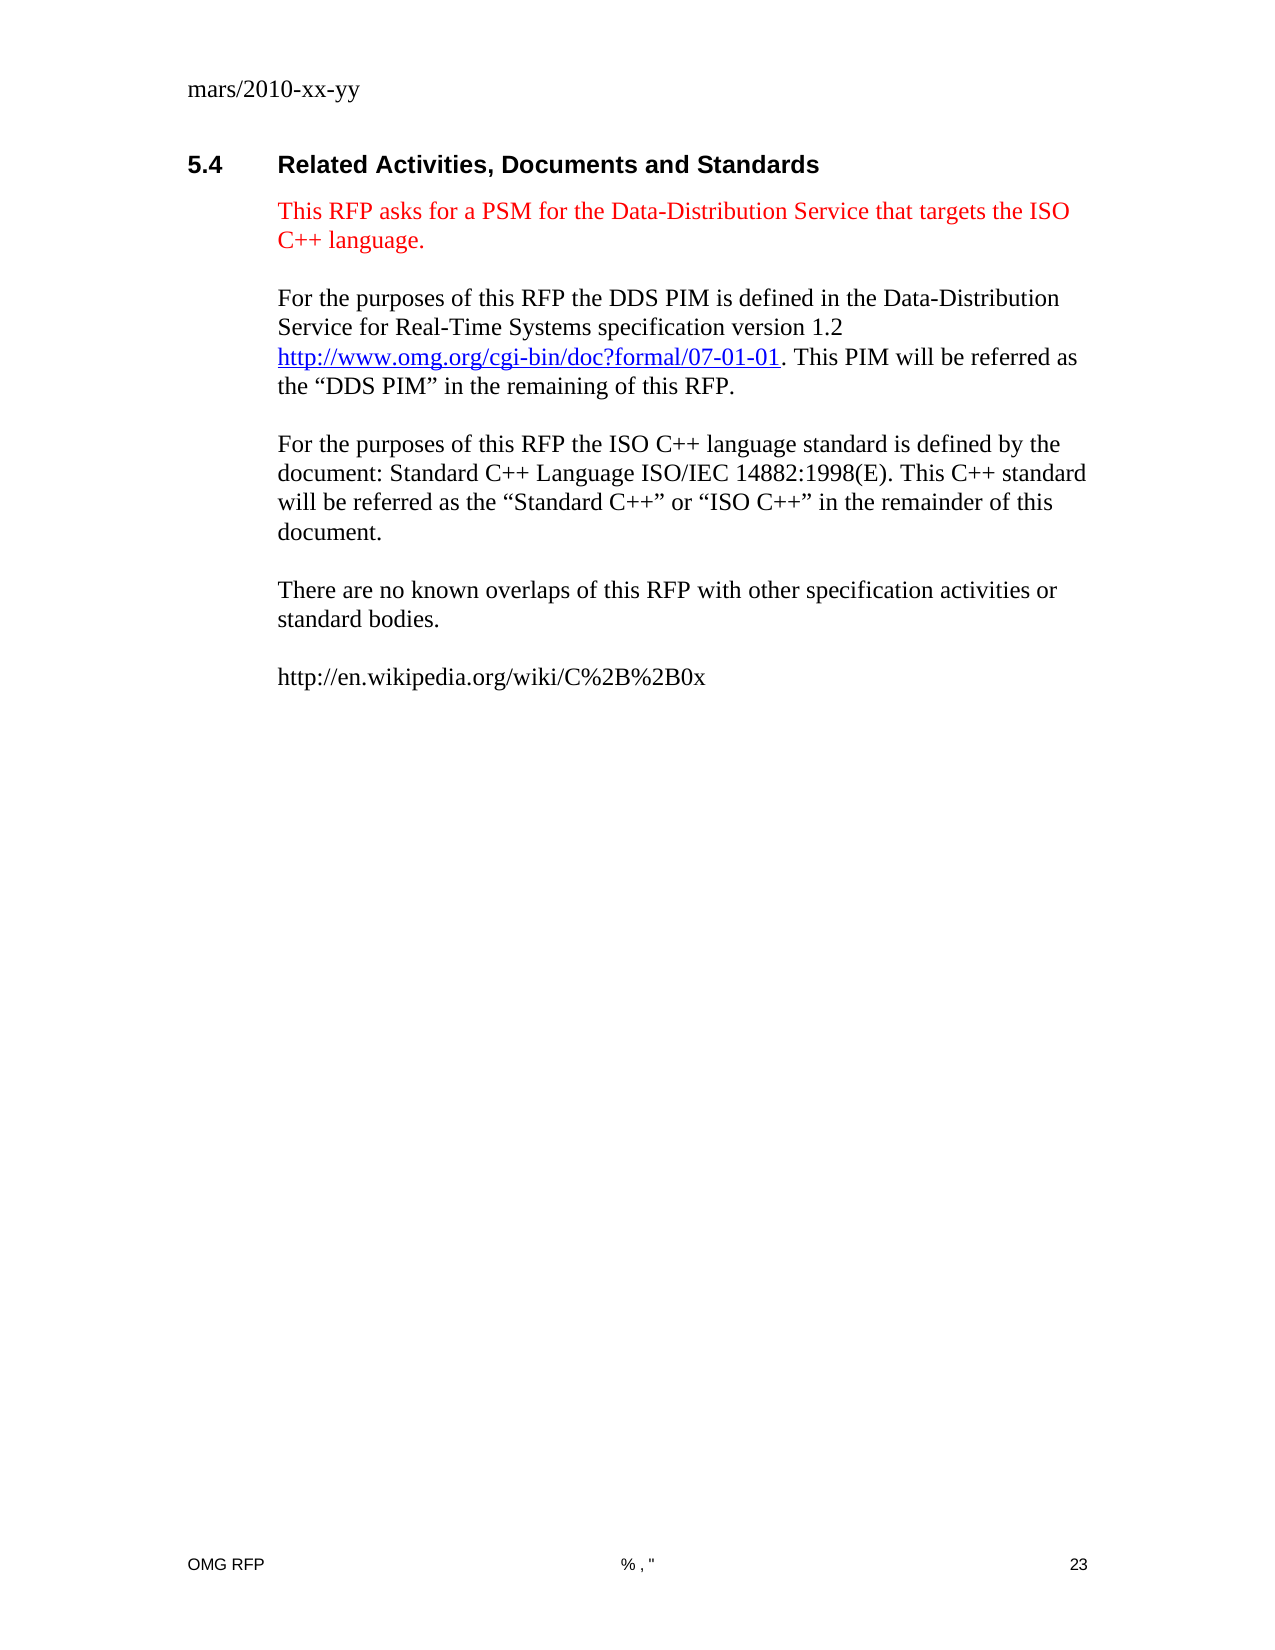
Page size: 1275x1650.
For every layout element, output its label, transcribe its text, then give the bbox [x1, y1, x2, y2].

text http://en.wikipedia.org/wiki/C%2B%2B0x [277, 662, 1087, 692]
text There are no known overlaps of this RFP with other specification activities or standard bodies. [277, 575, 1087, 633]
text For the purposes of this RFP the ISO C++ language standard is defined by the document: Standard C++ Language ISO/IEC 14882:1998(E). This C++ standard will be referred as the “Standard C++” or “ISO C++” in the remainder of this document. [277, 429, 1087, 546]
text For the purposes of this RFP the DDS PIM is defined in the Data-Distribution Service for Real-Time Systems specification version 1.2 http://www.omg.org/cgi-bin/doc?formal/07-01-01. This PIM will be referred as the “DDS PIM” in the remaining of this RFP. [277, 283, 1087, 400]
subtitle Related Activities, Documents and Standards [187, 150, 1087, 179]
text This RFP asks for a PSM for the Data-Distribution Service that targets the ISO C++ language. [277, 196, 1087, 254]
